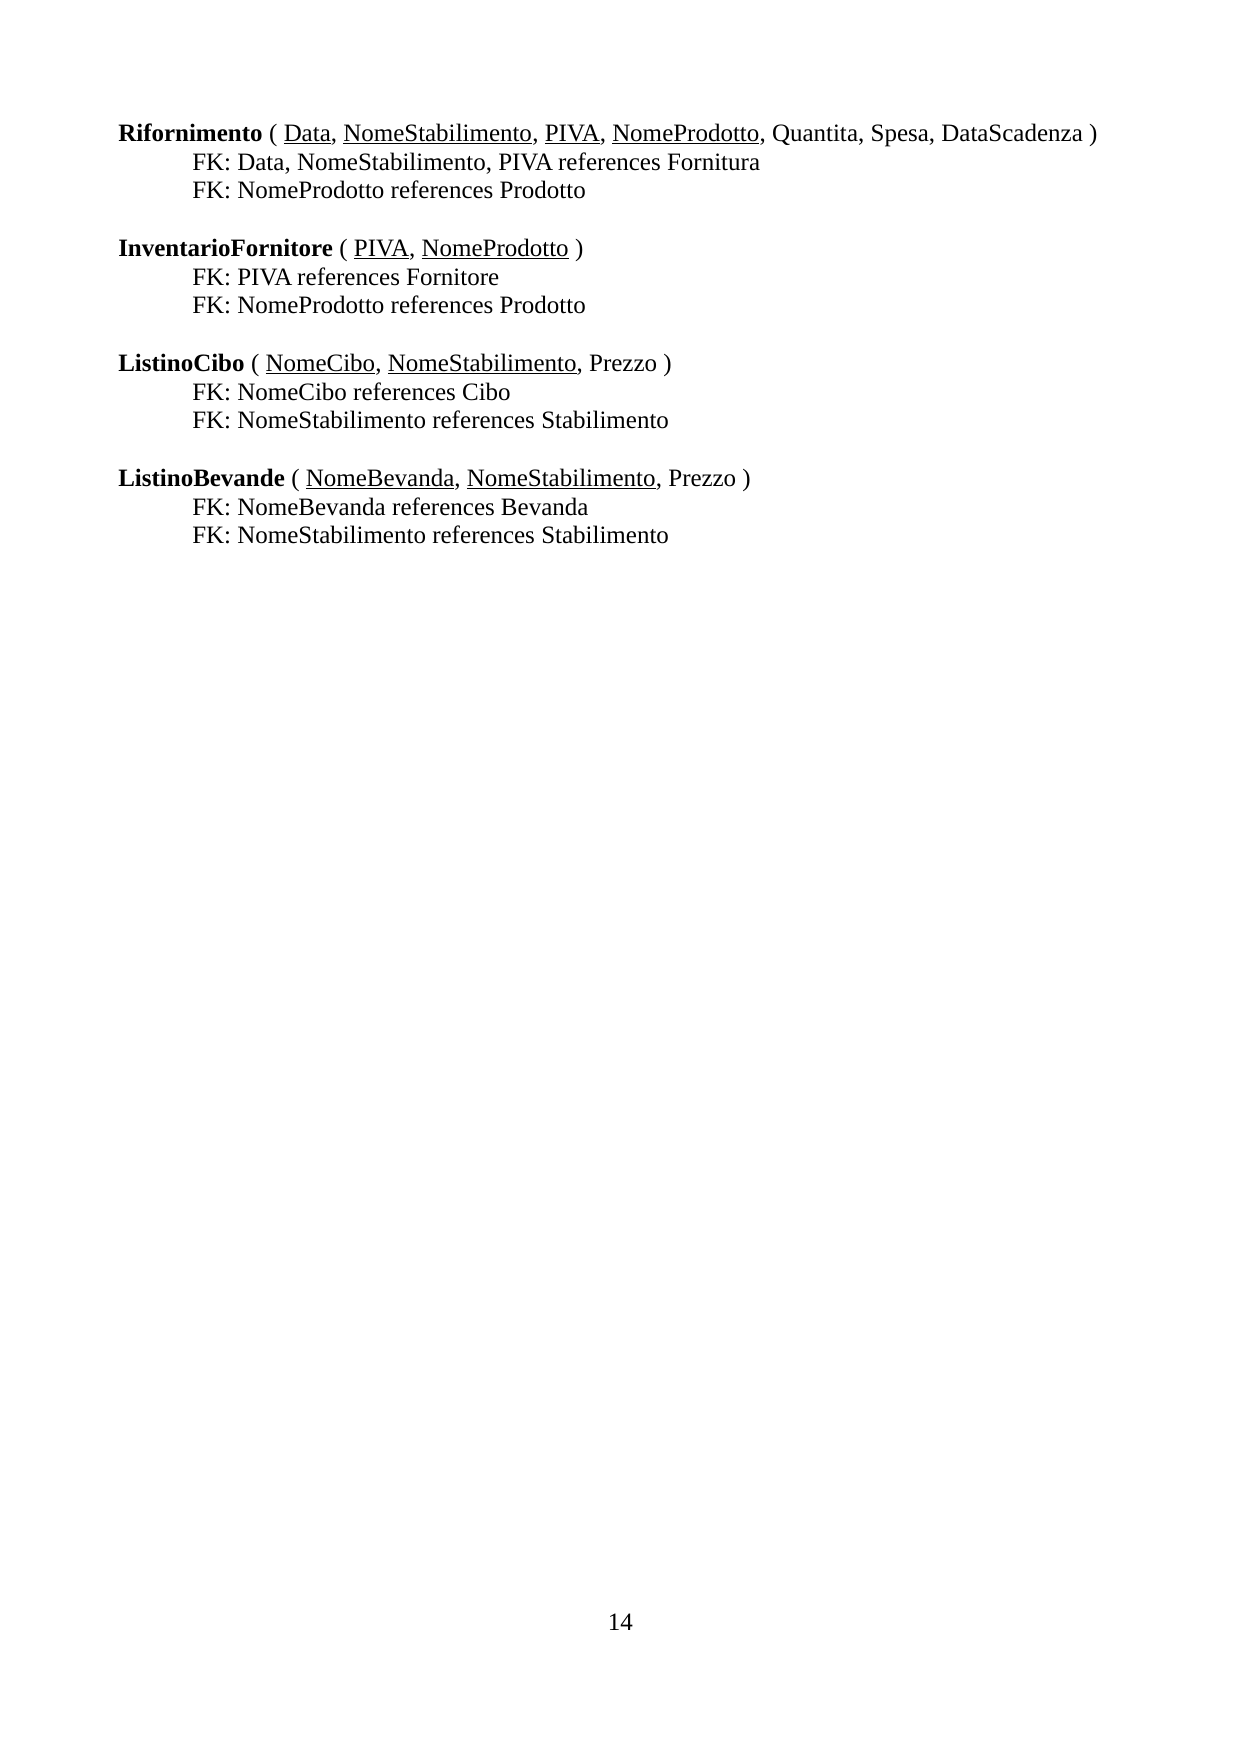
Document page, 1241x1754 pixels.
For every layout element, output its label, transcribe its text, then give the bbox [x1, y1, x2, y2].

text FK: NomeCibo references Cibo [118, 377, 1122, 406]
text FK: Data, NomeStabilimento, PIVA references Fornitura [118, 147, 1122, 176]
text ListinoBevande ( NomeBevanda, NomeStabilimento, Prezzo ) [118, 463, 1122, 492]
text FK: NomeStabilimento references Stabilimento [118, 521, 1122, 549]
text FK: NomeProdotto references Prodotto [118, 291, 1122, 319]
text ListinoCibo ( NomeCibo, NomeStabilimento, Prezzo ) [118, 348, 1122, 377]
text Rifornimento ( Data, NomeStabilimento, PIVA, NomeProdotto, Quantita, Spesa, DataScadenza ) [118, 118, 1122, 147]
text FK: NomeStabilimento references Stabilimento [118, 406, 1122, 434]
text FK: NomeBevanda references Bevanda [118, 492, 1122, 521]
text FK: NomeProdotto references Prodotto [118, 176, 1122, 204]
text FK: PIVA references Fornitore [118, 262, 1122, 291]
text InventarioFornitore ( PIVA, NomeProdotto ) [118, 233, 1122, 262]
